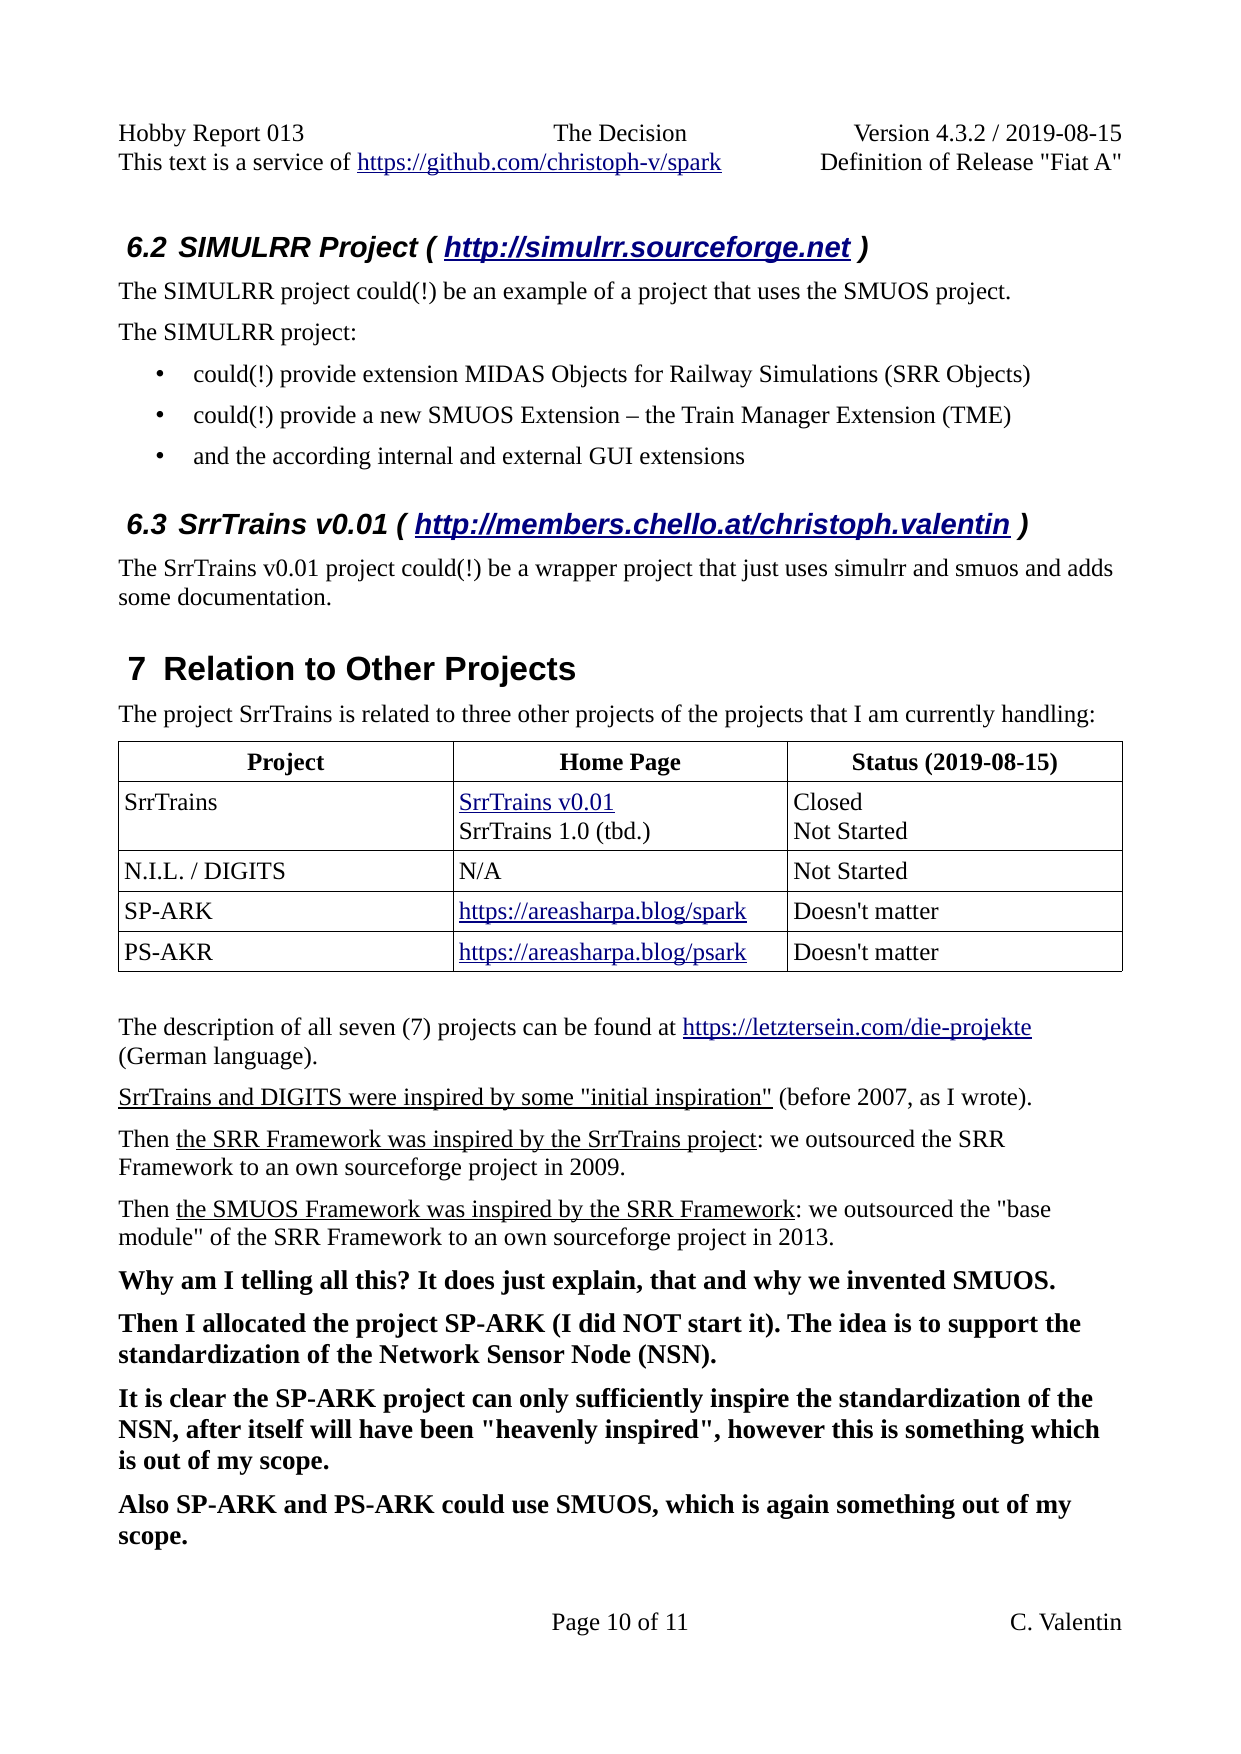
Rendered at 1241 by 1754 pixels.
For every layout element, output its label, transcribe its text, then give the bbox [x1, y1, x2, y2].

table_cell Closed Not Started [788, 782, 1122, 850]
text The SIMULRR project: [118, 317, 1122, 346]
table_cell https://areasharpa.blog/psark [454, 932, 787, 971]
table_cell Doesn't matter [788, 932, 1122, 971]
table_header Status (2019-08-15) [788, 742, 1122, 781]
text The project SrrTrains is related to three other projects of the projects that I am currently handling: [118, 699, 1122, 728]
list and the according internal and external GUI extensions [156, 441, 1122, 470]
table_cell Doesn't matter [788, 892, 1122, 931]
text The description of all seven (7) projects can be found at https://letztersein.com/die-projekte (German language). [118, 1012, 1122, 1070]
text The SrrTrains v0.01 project could(!) be a wrapper project that just uses simulrr and smuos and adds some documentation. [118, 553, 1122, 611]
table_cell https://areasharpa.blog/spark [454, 892, 787, 931]
text SrrTrains and DIGITS were inspired by some "initial inspiration" (before 2007, as I wrote). [118, 1082, 1122, 1111]
subtitle Relation to Other Projects [118, 648, 1122, 687]
text The SIMULRR project could(!) be an example of a project that uses the SMUOS project. [118, 276, 1122, 305]
table_cell SP-ARK [119, 892, 453, 931]
table_cell N/A [454, 851, 787, 891]
table_cell SrrTrains [119, 782, 453, 850]
subtitle SrrTrains v0.01 ( http://members.chello.at/christoph.valentin ) [118, 507, 1122, 541]
text Then I allocated the project SP-ARK (I did NOT start it). The idea is to support the standardization of the Network Sensor Node (NSN). [118, 1307, 1122, 1370]
table_cell N.I.L. / DIGITS [119, 851, 453, 891]
text Why am I telling all this? It does just explain, that and why we invented SMUOS. [118, 1264, 1122, 1295]
list could(!) provide extension MIDAS Objects for Railway Simulations (SRR Objects) [156, 359, 1122, 387]
table_cell PS-AKR [119, 932, 453, 971]
subtitle SIMULRR Project ( http://simulrr.sourceforge.net ) [118, 230, 1122, 264]
text Then the SRR Framework was inspired by the SrrTrains project: we outsourced the SRR Framework to an own sourceforge project in 2009. [118, 1124, 1122, 1181]
table_cell SrrTrains v0.01 SrrTrains 1.0 (tbd.) [454, 782, 787, 850]
table_cell Not Started [788, 851, 1122, 891]
text It is clear the SP-ARK project can only sufficiently inspire the standardization of the NSN, after itself will have been "heavenly inspired", however this is something which is out of my scope. [118, 1382, 1122, 1476]
table_header Project [119, 742, 453, 781]
text Then the SMUOS Framework was inspired by the SRR Framework: we outsourced the "base module" of the SRR Framework to an own sourceforge project in 2013. [118, 1194, 1122, 1251]
text Also SP-ARK and PS-ARK could use SMUOS, which is again something out of my scope. [118, 1488, 1122, 1550]
table_header Home Page [454, 742, 787, 781]
list could(!) provide a new SMUOS Extension – the Train Manager Extension (TME) [156, 400, 1122, 429]
